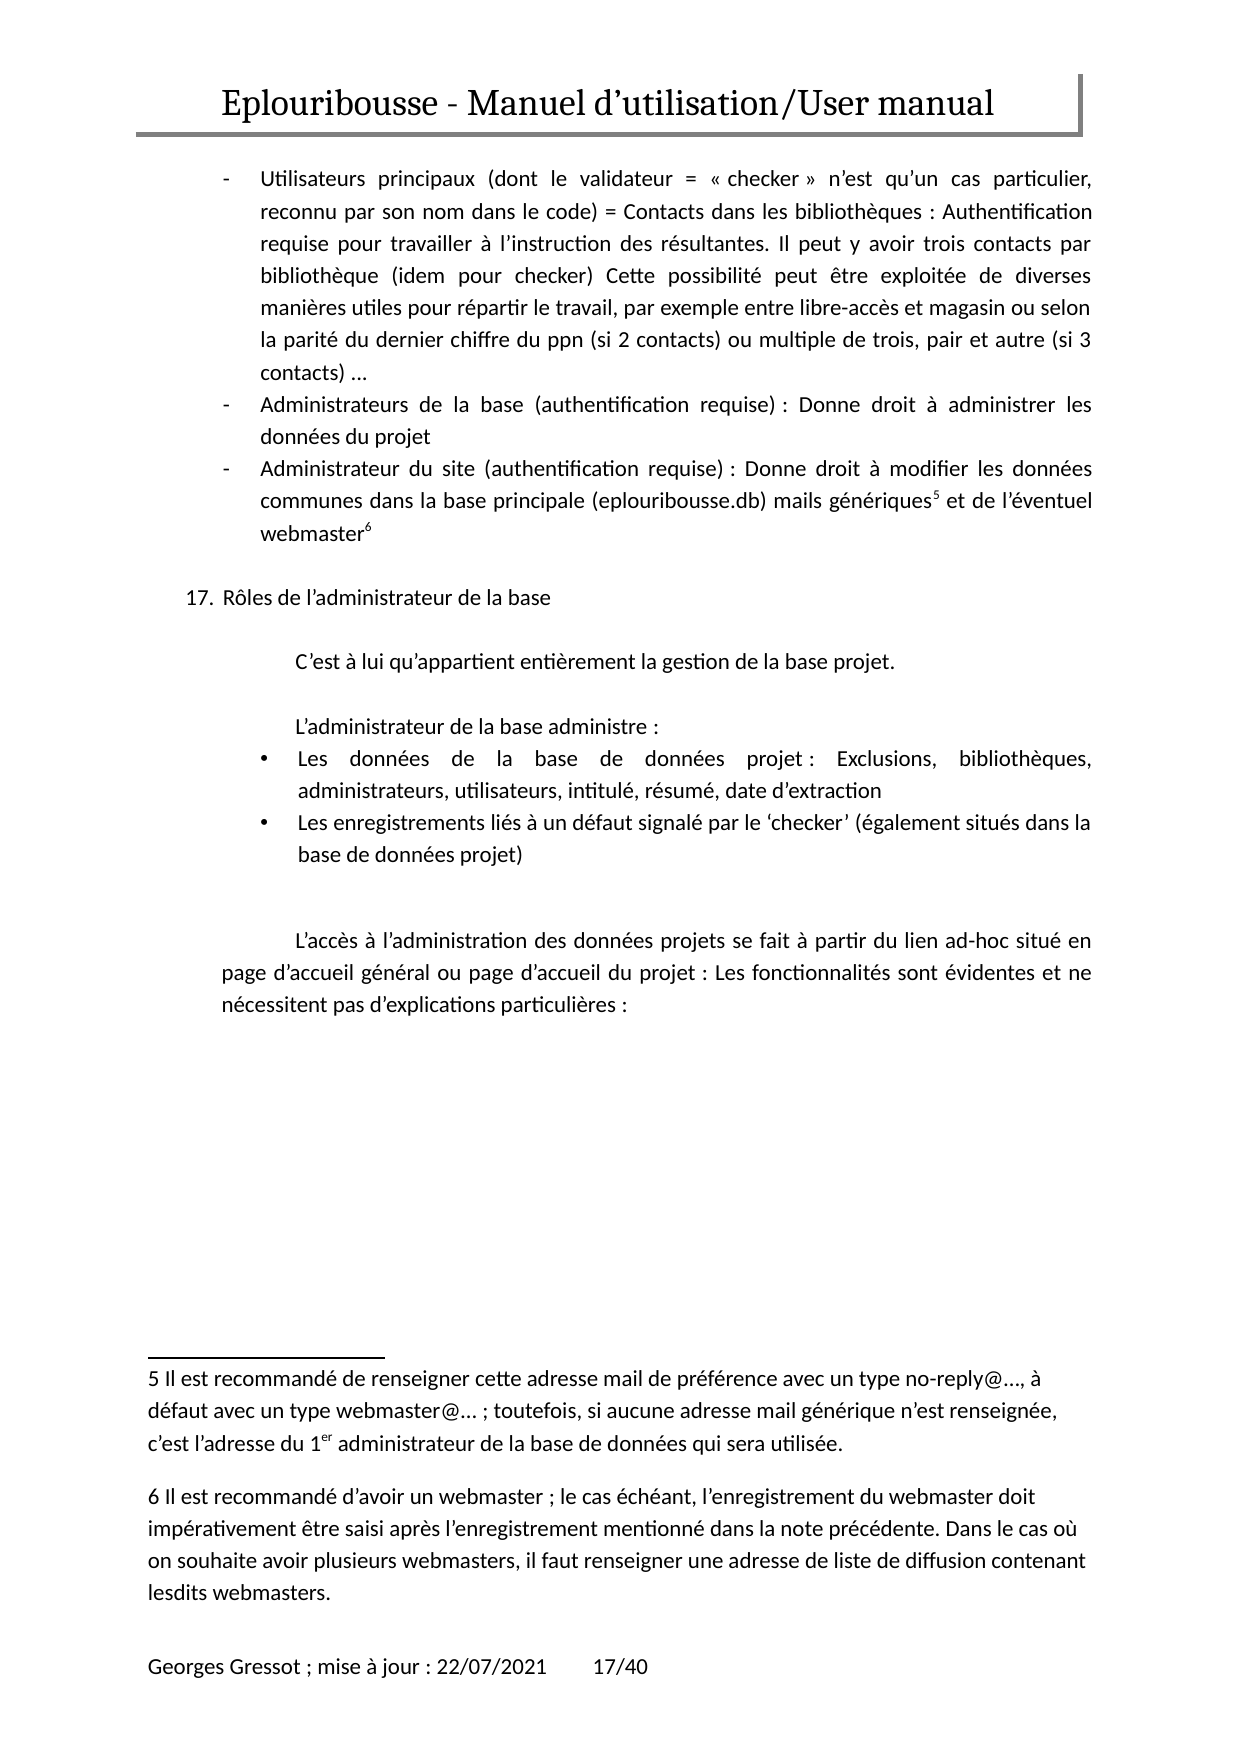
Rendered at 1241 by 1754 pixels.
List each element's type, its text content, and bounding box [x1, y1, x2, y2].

list Les données de la base de données projet : Exclusions, bibliothèques, administrateurs, utilisateurs, intitulé, résumé, date d’extraction [260, 744, 1093, 804]
list Administrateur du site (authentification requise) : Donne droit à modifier les données communes dans la base principale (eplouribousse.db) mails génériques et de l’éventuel webmaster [223, 454, 1093, 547]
list Il est recommandé d’avoir un webmaster ; le cas échéant, l’enregistrement du webmaster doit impérativement être saisi après l’enregistrement mentionné dans la note précédente. Dans le cas où on souhaite avoir plusieurs webmasters, il faut renseigner une adresse de liste de diffusion contenant lesdits webmasters. [148, 1482, 1093, 1606]
list Les enregistrements liés à un défaut signalé par le ‘checker’ (également situés dans la base de données projet) [260, 808, 1093, 868]
list C’est à lui qu’appartient entièrement la gestion de la base projet. [223, 647, 1093, 675]
list L’administrateur de la base administre : [223, 712, 1093, 740]
list Il est recommandé de renseigner cette adresse mail de préférence avec un type no-reply@…, à défaut avec un type webmaster@… ; toutefois, si aucune adresse mail générique n’est renseignée, c’est l’adresse du 1er administrateur de la base de données qui sera utilisée. [148, 1364, 1093, 1457]
list Administrateurs de la base (authentification requise) : Donne droit à administrer les données du projet [223, 390, 1093, 450]
list Utilisateurs principaux (dont le validateur = « checker » n’est qu’un cas particulier, reconnu par son nom dans le code) = Contacts dans les bibliothèques : Authentification requise pour travailler à l’instruction des résultantes. Il peut y avoir trois contacts par bibliothèque (idem pour checker) Cette possibilité peut être exploitée de diverses manières utiles pour répartir le travail, par exemple entre libre-accès et magasin ou selon la parité du dernier chiffre du ppn (si 2 contacts) ou multiple de trois, pair et autre (si 3 contacts) ... [223, 164, 1093, 386]
list Rôles de l’administrateur de la base [185, 583, 1093, 611]
text L’accès à l’administration des données projets se fait à partir du lien ad-hoc situé en page d’accueil général ou page d’accueil du projet : Les fonctionnalités sont évidentes et ne nécessitent pas d’explications particulières : [221, 926, 1093, 1018]
